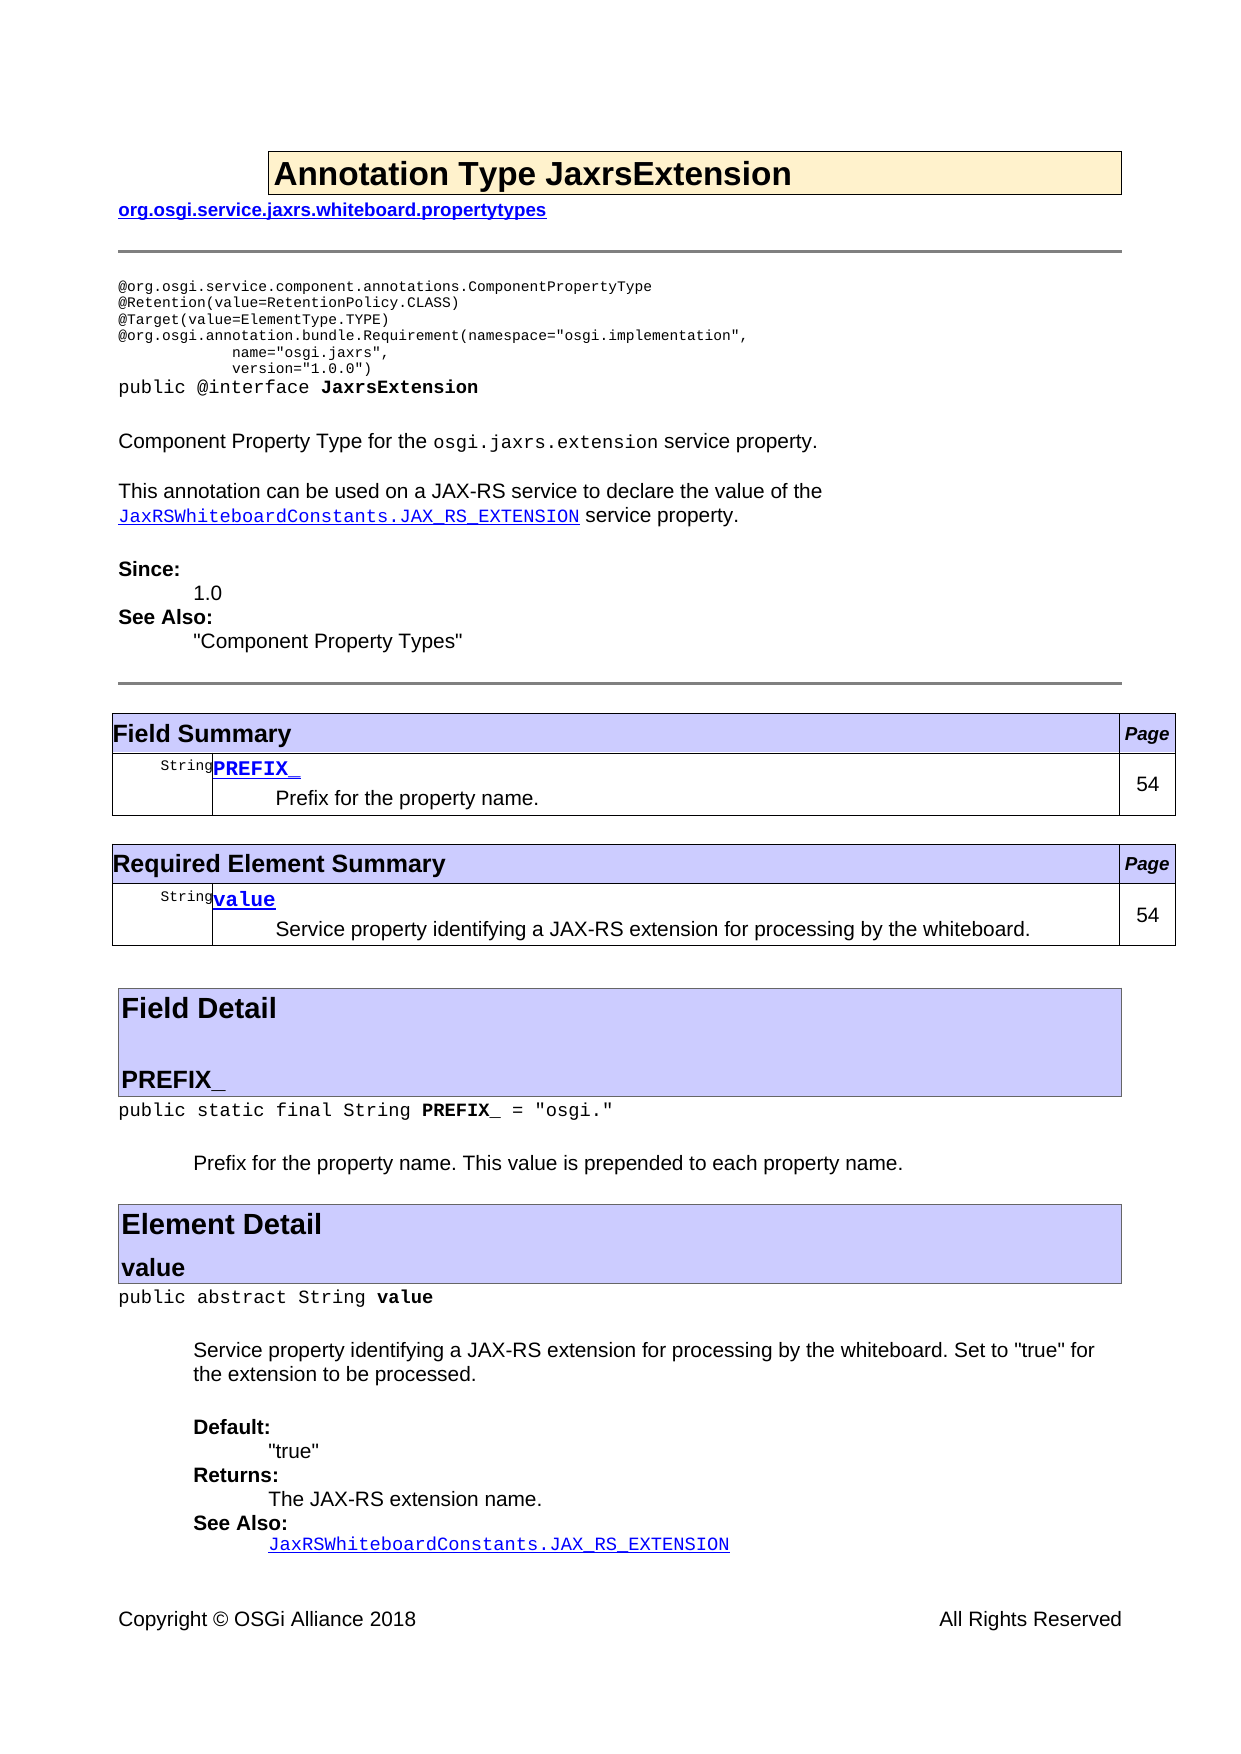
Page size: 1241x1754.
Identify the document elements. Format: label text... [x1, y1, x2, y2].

text Returns: [193, 1463, 1122, 1487]
text Component Property Type for the osgi.jaxrs.extension service property. [118, 429, 1122, 454]
table_header Required Element Summary [113, 845, 1119, 883]
subtitle Annotation Type JaxrsExtension [269, 152, 1121, 194]
table_cell PREFIX_ Prefix for the property name. [213, 754, 1119, 815]
text @org.osgi.service.component.annotations.ComponentPropertyType @Retention(value=RetentionPolicy.CLASS) @Target(value=ElementType.TYPE) @org.osgi.annotation.bundle.Requirement(namespace="osgi.implementation", name="osgi.jaxrs", version="1.0.0") public @interface JaxrsExtension [118, 279, 1122, 399]
text Prefix for the property name. This value is prepended to each property name. [193, 1151, 1122, 1175]
text org.osgi.service.jaxrs.whiteboard.propertytypes [118, 199, 1122, 221]
table_cell value Service property identifying a JAX-RS extension for processing by the whiteboard. [213, 884, 1119, 945]
table_cell 53 [1120, 754, 1175, 815]
text public abstract String value [118, 1287, 1122, 1309]
table_cell String [113, 884, 212, 945]
text See Also: [118, 605, 1122, 629]
subtitle value [119, 1249, 1121, 1283]
text Since: [118, 557, 1122, 581]
table_header Page [1120, 845, 1175, 883]
subtitle Element Detail [119, 1205, 1121, 1241]
text "true" [268, 1439, 1122, 1463]
text "Component Property Types" [193, 629, 1122, 653]
table_header Field Summary [113, 714, 1119, 752]
text Service property identifying a JAX-RS extension for processing by the whiteboard. Set to "true" for the extension to be processed. [193, 1338, 1122, 1386]
text This annotation can be used on a JAX-RS service to declare the value of the JaxRSWhiteboardConstants.JAX_RS_EXTENSION service property. [118, 479, 1122, 528]
table_cell 53 [1120, 884, 1175, 945]
subtitle Field Detail [119, 989, 1121, 1024]
table_header Page [1120, 714, 1175, 752]
text Default: [193, 1415, 1122, 1439]
table_cell String [113, 754, 212, 815]
text See Also: [193, 1511, 1122, 1535]
subtitle PREFIX_ [119, 1062, 1121, 1096]
text JaxRSWhiteboardConstants.JAX_RS_EXTENSION [268, 1535, 1122, 1556]
text The JAX-RS extension name. [268, 1487, 1122, 1511]
text public static final String PREFIX_ = "osgi." [118, 1100, 1122, 1122]
text 1.0 [193, 581, 1122, 605]
